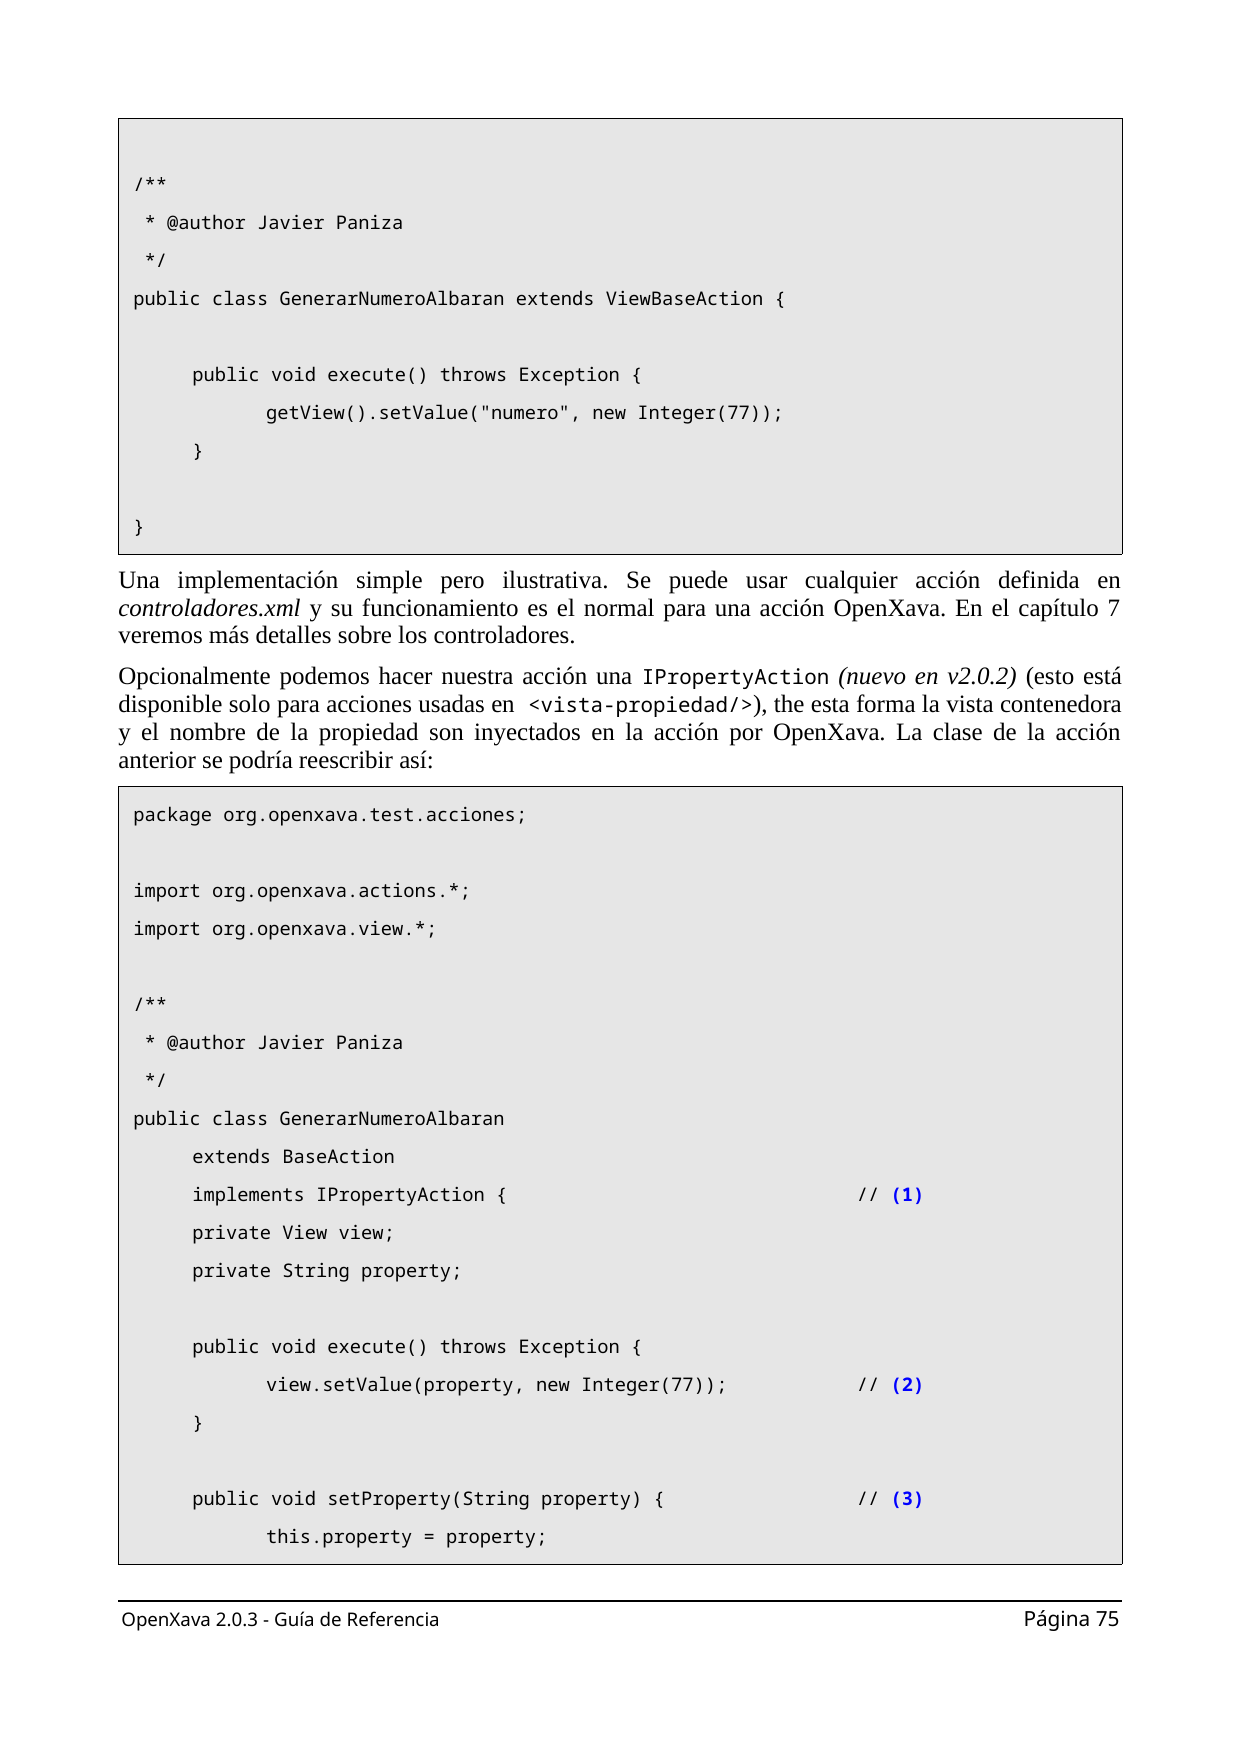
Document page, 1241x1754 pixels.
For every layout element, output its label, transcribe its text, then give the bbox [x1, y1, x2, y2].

text public void execute() throws Exception { [119, 346, 1122, 384]
text } [119, 422, 1122, 460]
text Una implementación simple pero ilustrativa. Se puede usar cualquier acción definida en controladores.xml y su funcionamiento es el normal para una acción OpenXava. En el capítulo 7 veremos más detalles sobre los controladores. [118, 566, 1122, 649]
text /** [119, 976, 1122, 1014]
text import org.openxava.view.*; [119, 900, 1122, 938]
text } [119, 1394, 1122, 1432]
text public class GenerarNumeroAlbaran [119, 1090, 1122, 1128]
text } [119, 498, 1122, 554]
text public void setProperty(String property) { // (3) [119, 1471, 1122, 1508]
text getView().setValue("numero", new Integer(77)); [119, 384, 1122, 422]
text Opcionalmente podemos hacer nuestra acción una IPropertyAction (nuevo en v2.0.2) (esto está disponible solo para acciones usadas en <vista-propiedad/>), the esta forma la vista contenedora y el nombre de la propiedad son inyectados en la acción por OpenXava. La clase de la acción anterior se podría reescribir así: [118, 662, 1122, 774]
text extends BaseAction [119, 1128, 1122, 1166]
text public void execute() throws Exception { [119, 1318, 1122, 1356]
text /** [119, 156, 1122, 194]
text import org.openxava.actions.*; [119, 862, 1122, 900]
text * @author Javier Paniza [119, 194, 1122, 232]
text * @author Javier Paniza [119, 1014, 1122, 1052]
text this.property = property; [119, 1508, 1122, 1564]
text implements IPropertyAction { // (1) [119, 1166, 1122, 1204]
text private View view; [119, 1204, 1122, 1242]
text view.setValue(property, new Integer(77)); // (2) [119, 1356, 1122, 1394]
text public class GenerarNumeroAlbaran extends ViewBaseAction { [119, 270, 1122, 308]
text */ [119, 1052, 1122, 1090]
text */ [119, 232, 1122, 270]
text package org.openxava.test.acciones; [119, 787, 1122, 824]
text private String property; [119, 1242, 1122, 1280]
